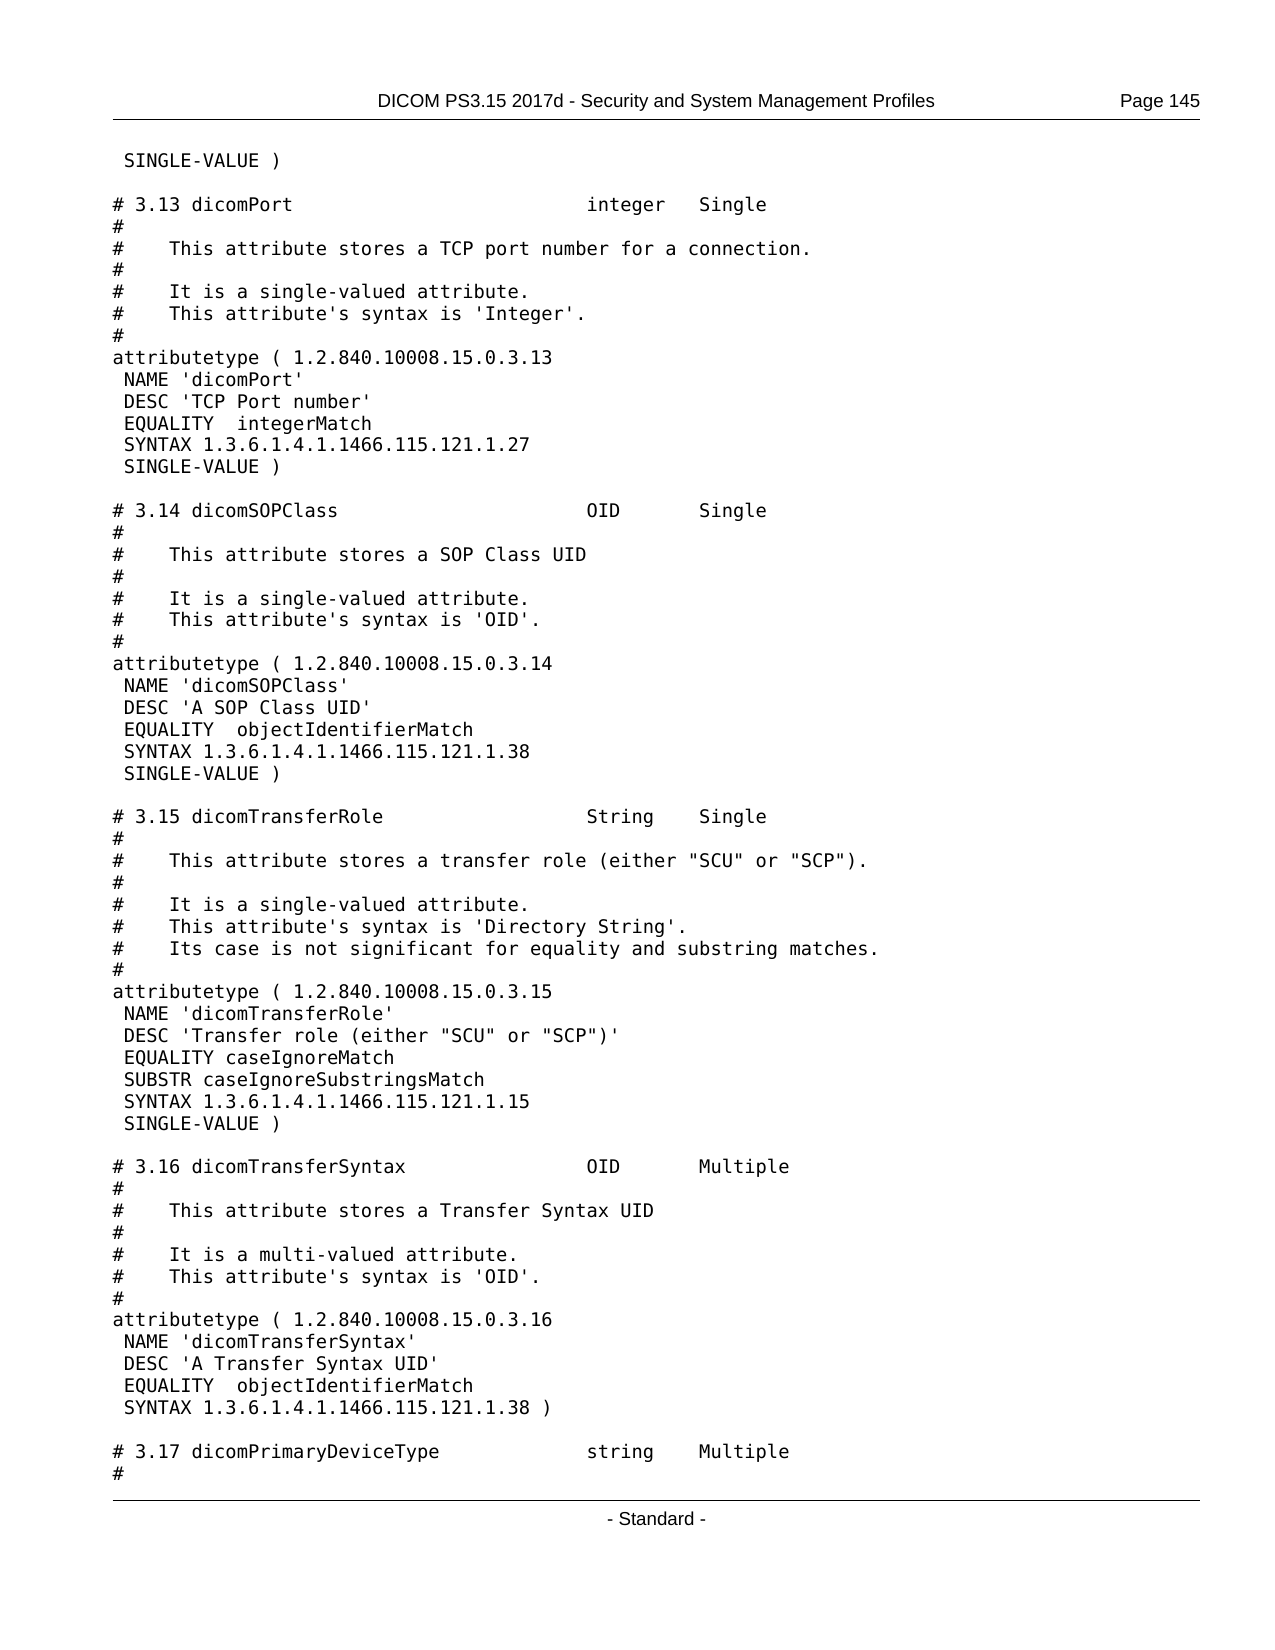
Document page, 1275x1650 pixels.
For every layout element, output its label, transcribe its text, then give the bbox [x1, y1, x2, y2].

text SINGLE-VALUE ) # 3.13 dicomPort integer Single # # This attribute stores a TCP port number for a connection. # # It is a single-valued attribute. # This attribute's syntax is 'Integer'. # attributetype ( 1.2.840.10008.15.0.3.13 NAME 'dicomPort' DESC 'TCP Port number' EQUALITY integerMatch SYNTAX 1.3.6.1.4.1.1466.115.121.1.27 SINGLE-VALUE ) # 3.14 dicomSOPClass OID Single # # This attribute stores a SOP Class UID # # It is a single-valued attribute. # This attribute's syntax is 'OID'. # attributetype ( 1.2.840.10008.15.0.3.14 NAME 'dicomSOPClass' DESC 'A SOP Class UID' EQUALITY objectIdentifierMatch SYNTAX 1.3.6.1.4.1.1466.115.121.1.38 SINGLE-VALUE ) # 3.15 dicomTransferRole String Single # # This attribute stores a transfer role (either "SCU" or "SCP"). # # It is a single-valued attribute. # This attribute's syntax is 'Directory String'. # Its case is not significant for equality and substring matches. # attributetype ( 1.2.840.10008.15.0.3.15 NAME 'dicomTransferRole' DESC 'Transfer role (either "SCU" or "SCP")' EQUALITY caseIgnoreMatch SUBSTR caseIgnoreSubstringsMatch SYNTAX 1.3.6.1.4.1.1466.115.121.1.15 SINGLE-VALUE ) # 3.16 dicomTransferSyntax OID Multiple # # This attribute stores a Transfer Syntax UID # # It is a multi-valued attribute. # This attribute's syntax is 'OID'. # attributetype ( 1.2.840.10008.15.0.3.16 NAME 'dicomTransferSyntax' DESC 'A Transfer Syntax UID' EQUALITY objectIdentifierMatch SYNTAX 1.3.6.1.4.1.1466.115.121.1.38 ) # 3.17 dicomPrimaryDeviceType string Multiple # [112, 150, 1200, 1484]
